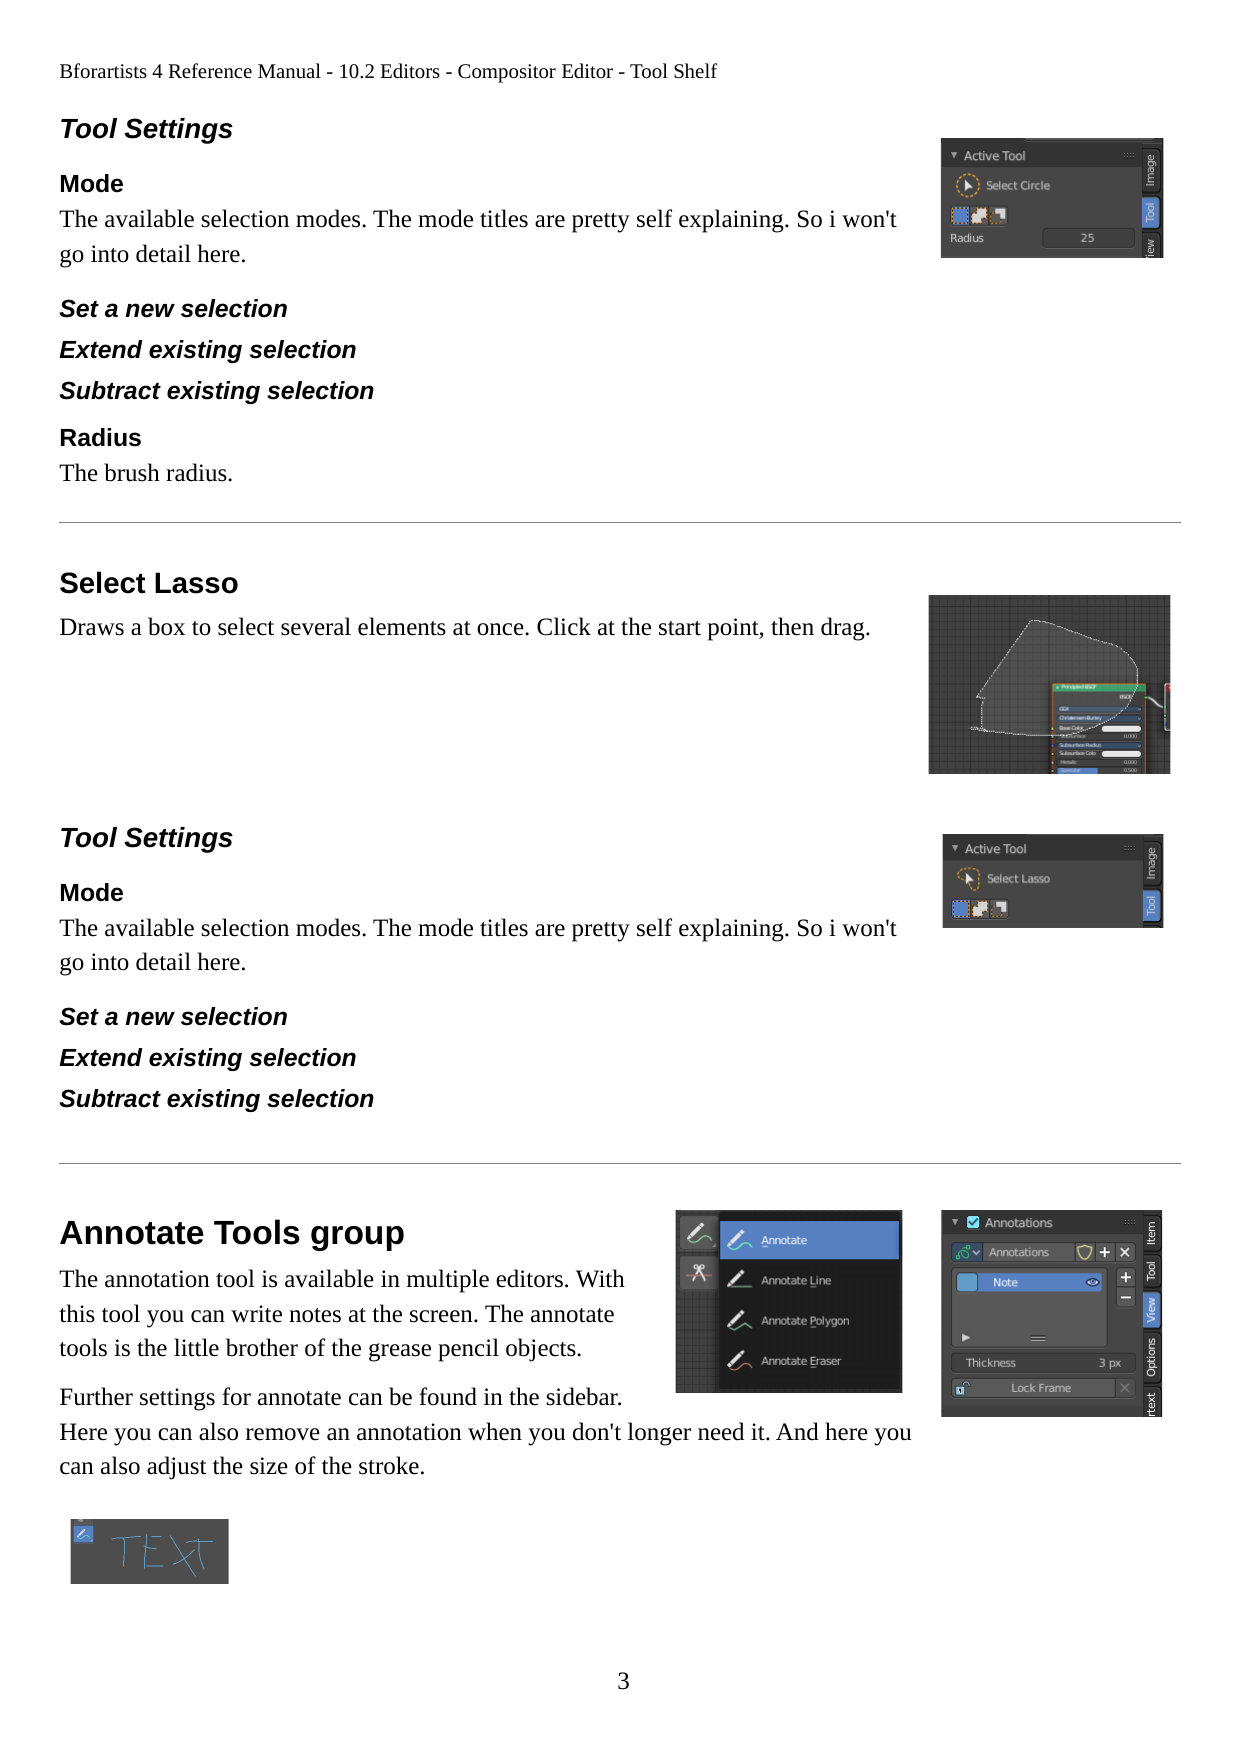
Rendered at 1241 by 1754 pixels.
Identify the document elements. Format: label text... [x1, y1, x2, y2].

text The available selection modes. The mode titles are pretty self explaining. So i won't go into detail here. [59, 913, 1181, 976]
picture [941, 1210, 1163, 1417]
picture [942, 834, 1164, 928]
subtitle Tool Settings [59, 113, 1181, 144]
text [903, 1264, 941, 1362]
subtitle [1163, 1213, 1181, 1252]
subtitle Select Lasso [59, 566, 1181, 600]
subtitle Extend existing selection [59, 335, 1181, 364]
subtitle Mode [59, 878, 942, 906]
subtitle Mode [59, 169, 940, 198]
subtitle Subtract existing selection [59, 1084, 1181, 1113]
picture [928, 595, 1171, 774]
subtitle [903, 1213, 941, 1252]
subtitle [1164, 169, 1181, 198]
text The annotation tool is available in multiple editors. With this tool you can write notes at the screen. The annotate tools is the little brother of the grease pencil objects. [59, 1264, 675, 1362]
text The brush radius. [59, 458, 1181, 487]
subtitle Set a new selection [59, 294, 1181, 323]
picture [940, 138, 1164, 258]
text Draws a box to select several elements at once. Click at the start point, then drag. [59, 612, 928, 641]
subtitle Annotate Tools group [59, 1213, 675, 1252]
subtitle [1164, 878, 1181, 906]
subtitle Radius [59, 423, 1181, 452]
picture [70, 1519, 229, 1584]
subtitle Set a new selection [59, 1002, 1181, 1031]
text Further settings for annotate can be found in the sidebar. Here you can also remove an annotation when you don't longer need it. And here you can also adjust the size of the stroke. [59, 1382, 1181, 1480]
subtitle Subtract existing selection [59, 376, 1181, 405]
text The available selection modes. The mode titles are pretty self explaining. So i won't go into detail here. [59, 204, 1181, 267]
picture [675, 1210, 903, 1393]
subtitle Tool Settings [59, 821, 1181, 853]
subtitle Extend existing selection [59, 1043, 1181, 1072]
